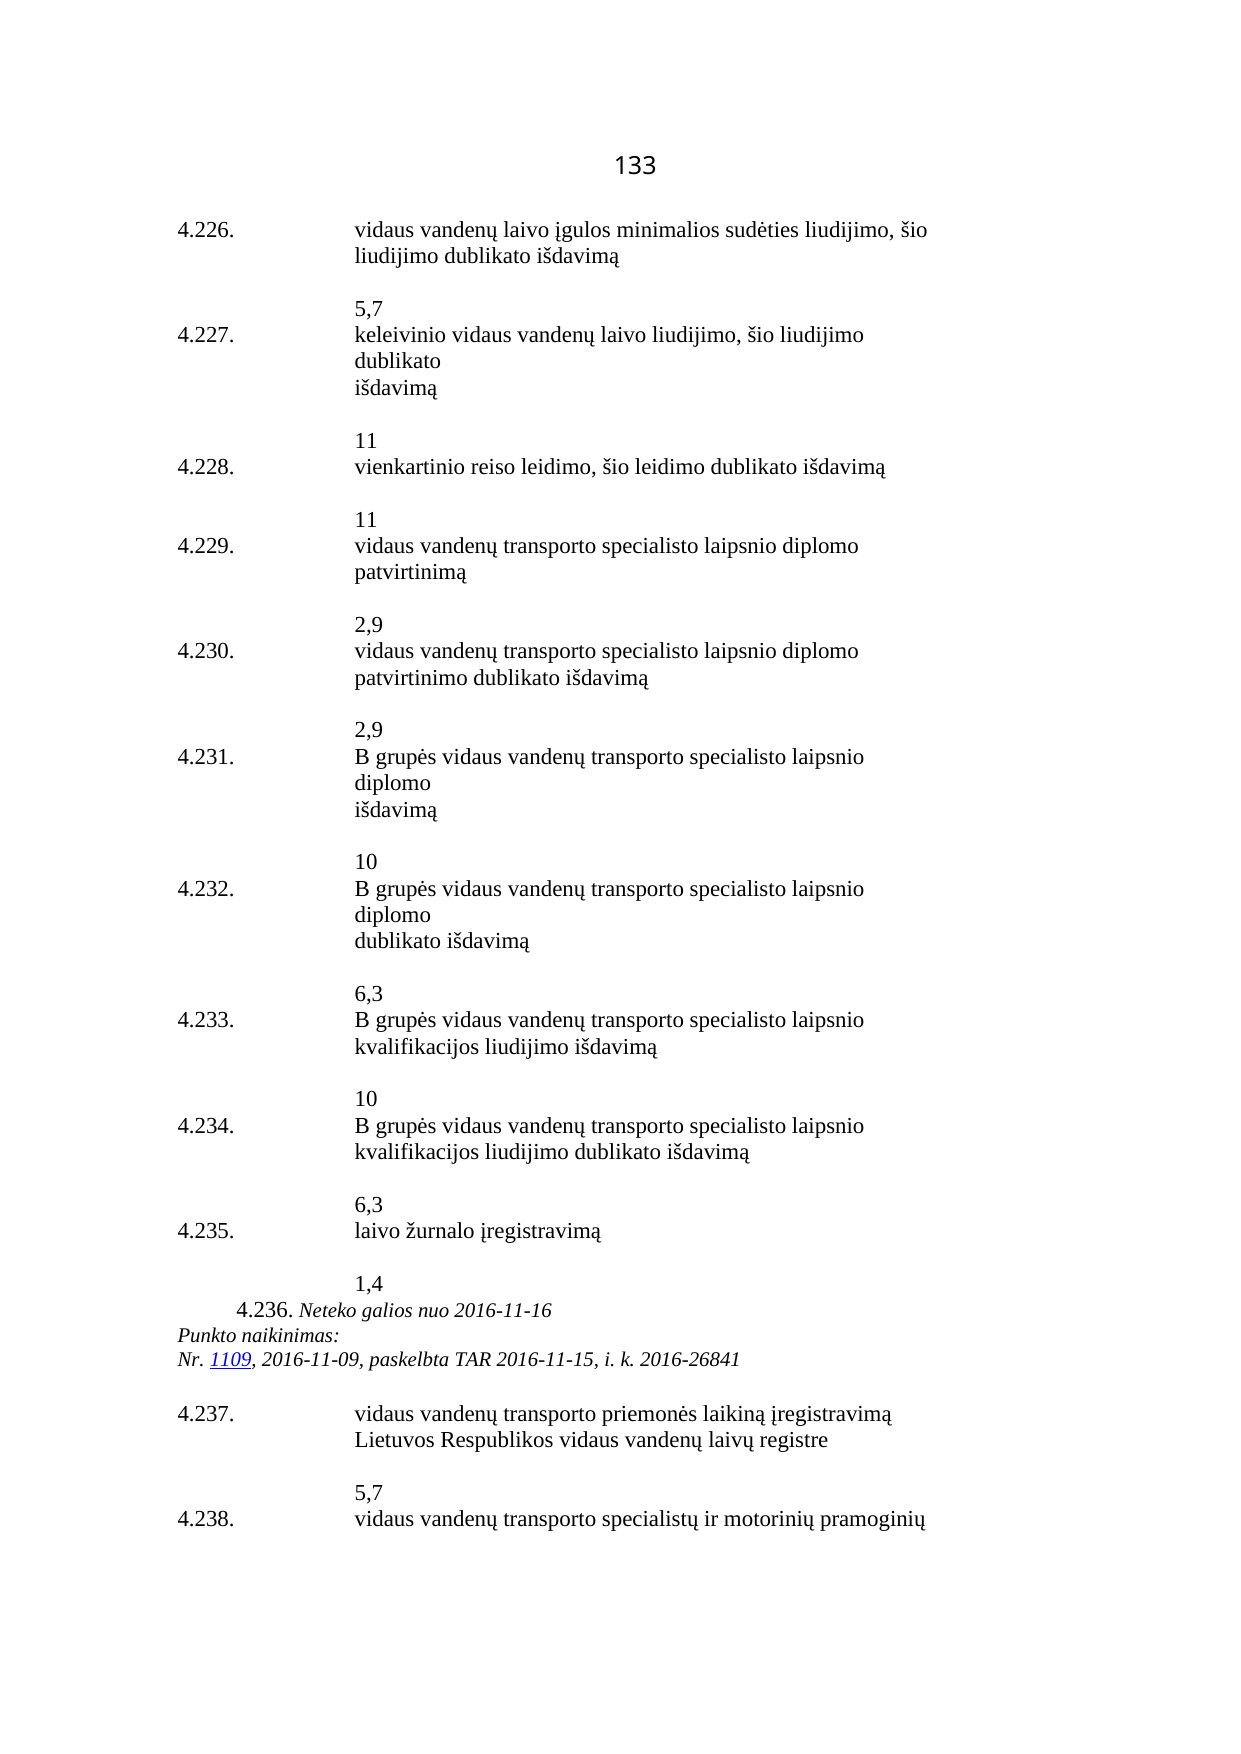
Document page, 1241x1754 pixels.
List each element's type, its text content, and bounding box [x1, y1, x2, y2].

text 4.232. B grupės vidaus vandenų transporto specialisto laipsnio diplomo [177, 875, 945, 927]
text kvalifikacijos liudijimo išdavimą 10 [354, 1033, 945, 1112]
text 4.230. vidaus vandenų transporto specialisto laipsnio diplomo [177, 637, 945, 664]
text Punkto naikinimas: [177, 1323, 1093, 1347]
text išdavimą 11 [354, 374, 945, 453]
text išdavimą 10 [354, 796, 945, 875]
text Lietuvos Respublikos vidaus vandenų laivų registre 5,7 [354, 1426, 945, 1505]
text liudijimo dublikato išdavimą 5,7 [354, 242, 945, 321]
text 4.237. vidaus vandenų transporto priemonės laikiną įregistravimą [177, 1399, 945, 1426]
text 4.233. B grupės vidaus vandenų transporto specialisto laipsnio [177, 1006, 945, 1033]
text 4.238. vidaus vandenų transporto specialistų ir motorinių pramoginių [177, 1505, 945, 1531]
text kvalifikacijos liudijimo dublikato išdavimą 6,3 [354, 1138, 945, 1217]
text 4.231. B grupės vidaus vandenų transporto specialisto laipsnio diplomo [177, 743, 945, 796]
text 4.236. Neteko galios nuo 2016-11-16 [177, 1296, 1093, 1323]
text Nr. 1109, 2016-11-09, paskelbta TAR 2016-11-15, i. k. 2016-26841 [177, 1347, 1093, 1371]
text patvirtinimą 2,9 [354, 558, 945, 637]
text 4.235. laivo žurnalo įregistravimą 1,4 [177, 1217, 945, 1296]
text 4.226. vidaus vandenų laivo įgulos minimalios sudėties liudijimo, šio [177, 216, 945, 242]
text patvirtinimo dublikato išdavimą 2,9 [354, 664, 945, 743]
text 4.234. B grupės vidaus vandenų transporto specialisto laipsnio [177, 1112, 945, 1138]
text 4.228. vienkartinio reiso leidimo, šio leidimo dublikato išdavimą 11 [177, 453, 945, 532]
text dublikato išdavimą 6,3 [354, 927, 945, 1006]
text 4.229. vidaus vandenų transporto specialisto laipsnio diplomo [177, 532, 945, 558]
text 4.227. keleivinio vidaus vandenų laivo liudijimo, šio liudijimo dublikato [177, 321, 945, 374]
